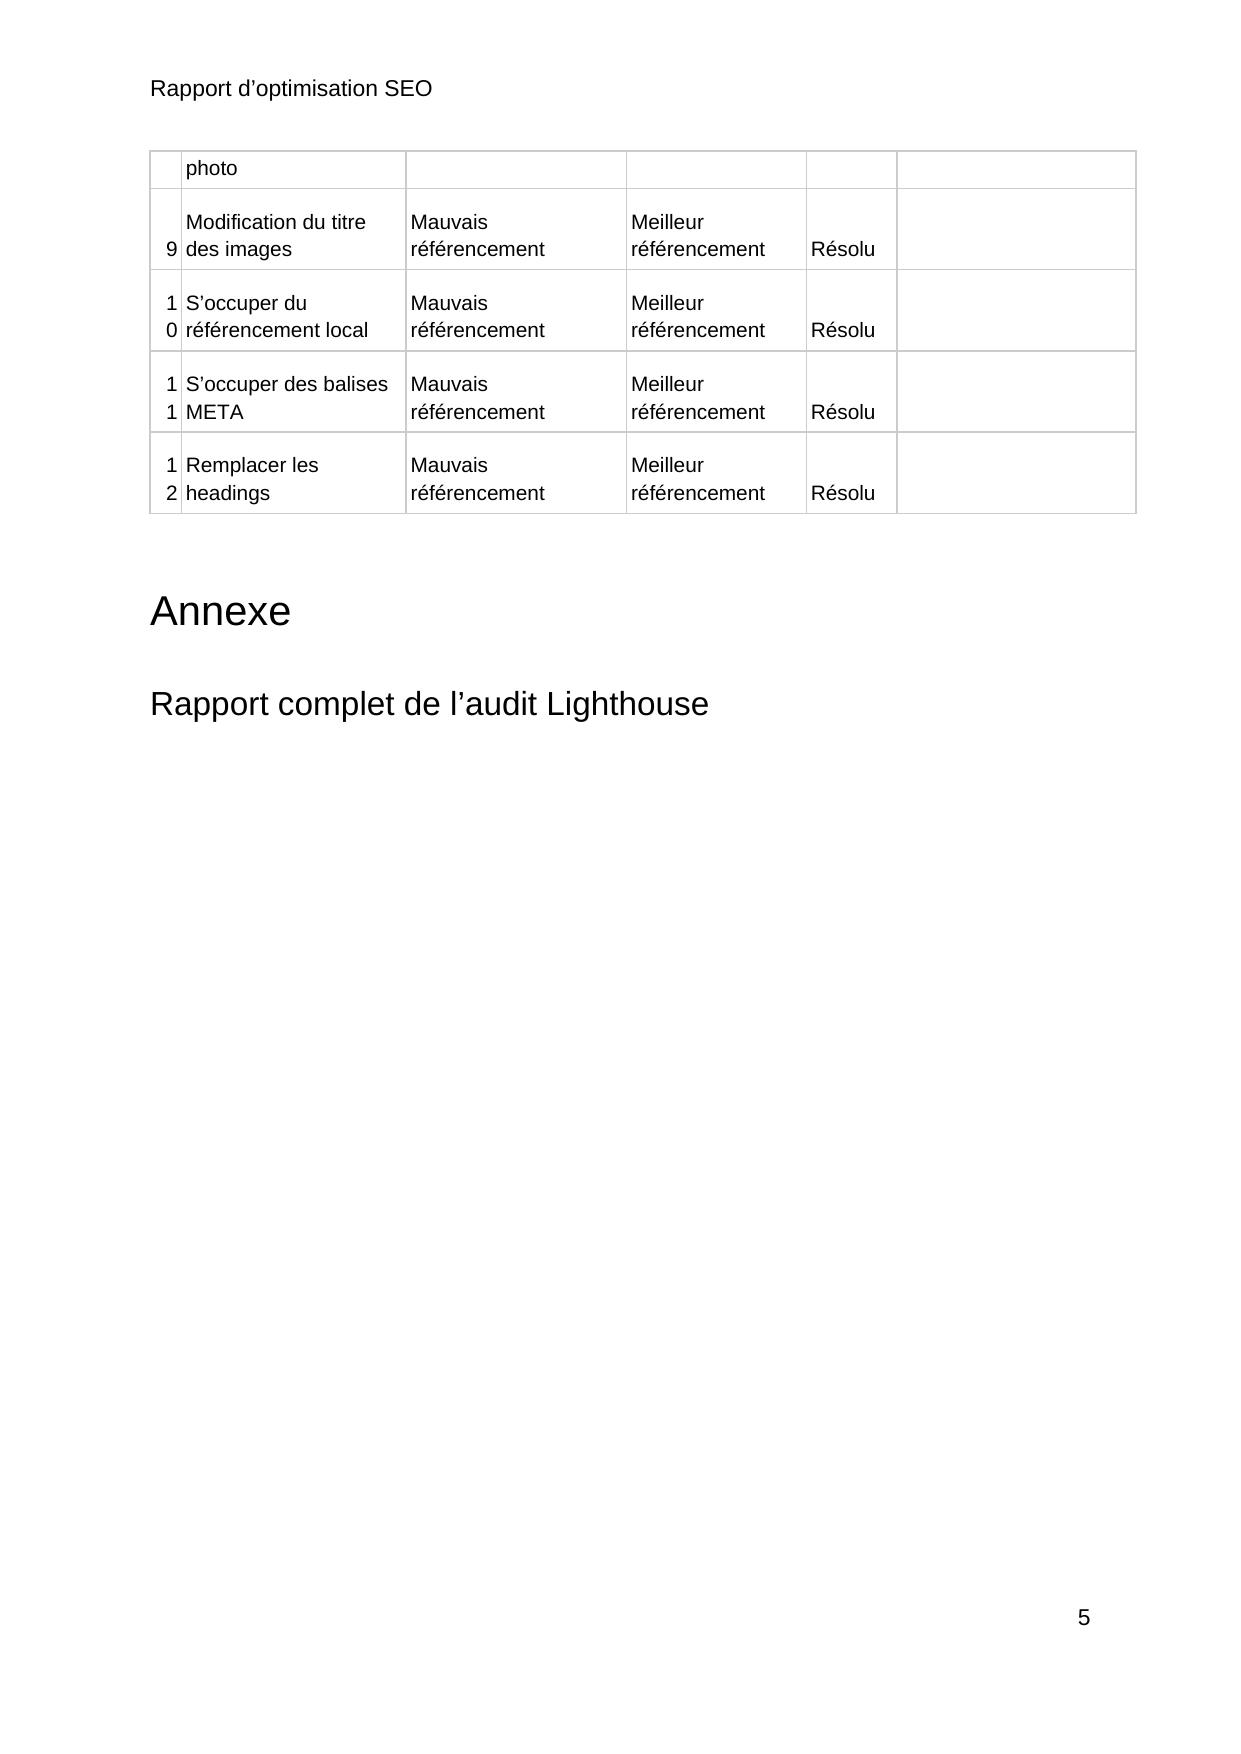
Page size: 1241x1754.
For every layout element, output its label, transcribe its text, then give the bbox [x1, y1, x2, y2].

table_cell S’occuper du référencement local [182, 270, 405, 350]
table_cell Mauvais référencement [407, 270, 626, 350]
table_cell [898, 270, 1135, 350]
table_cell [151, 152, 181, 187]
table_cell photo [182, 152, 405, 187]
table_cell Meilleur référencement [627, 270, 806, 350]
table_cell 11 [151, 352, 181, 431]
table_cell 12 [151, 433, 181, 512]
table_cell Meilleur référencement [627, 352, 806, 431]
table_cell [627, 152, 806, 187]
table_cell [898, 189, 1135, 269]
table_cell Résolu [807, 189, 896, 269]
table_cell [807, 152, 896, 187]
subtitle Annexe [150, 586, 1090, 634]
table_cell Meilleur référencement [627, 189, 806, 269]
table_cell 10 [151, 270, 181, 350]
table_cell [407, 152, 626, 187]
table_cell S’occuper des balises META [182, 352, 405, 431]
table_cell Modification du titre des images [182, 189, 405, 269]
table_cell [898, 433, 1135, 512]
table_cell Mauvais référencement [407, 352, 626, 431]
table_cell 9 [151, 189, 181, 269]
table_cell Mauvais référencement [407, 433, 626, 512]
table_cell Meilleur référencement [627, 433, 806, 512]
table_cell Résolu [807, 433, 896, 512]
table_cell Remplacer les headings [182, 433, 405, 512]
table_cell Résolu [807, 352, 896, 431]
subtitle Rapport complet de l’audit Lighthouse [150, 684, 1090, 722]
table_cell [898, 152, 1135, 187]
table_cell Mauvais référencement [407, 189, 626, 269]
table_cell [898, 352, 1135, 431]
table_cell Résolu [807, 270, 896, 350]
